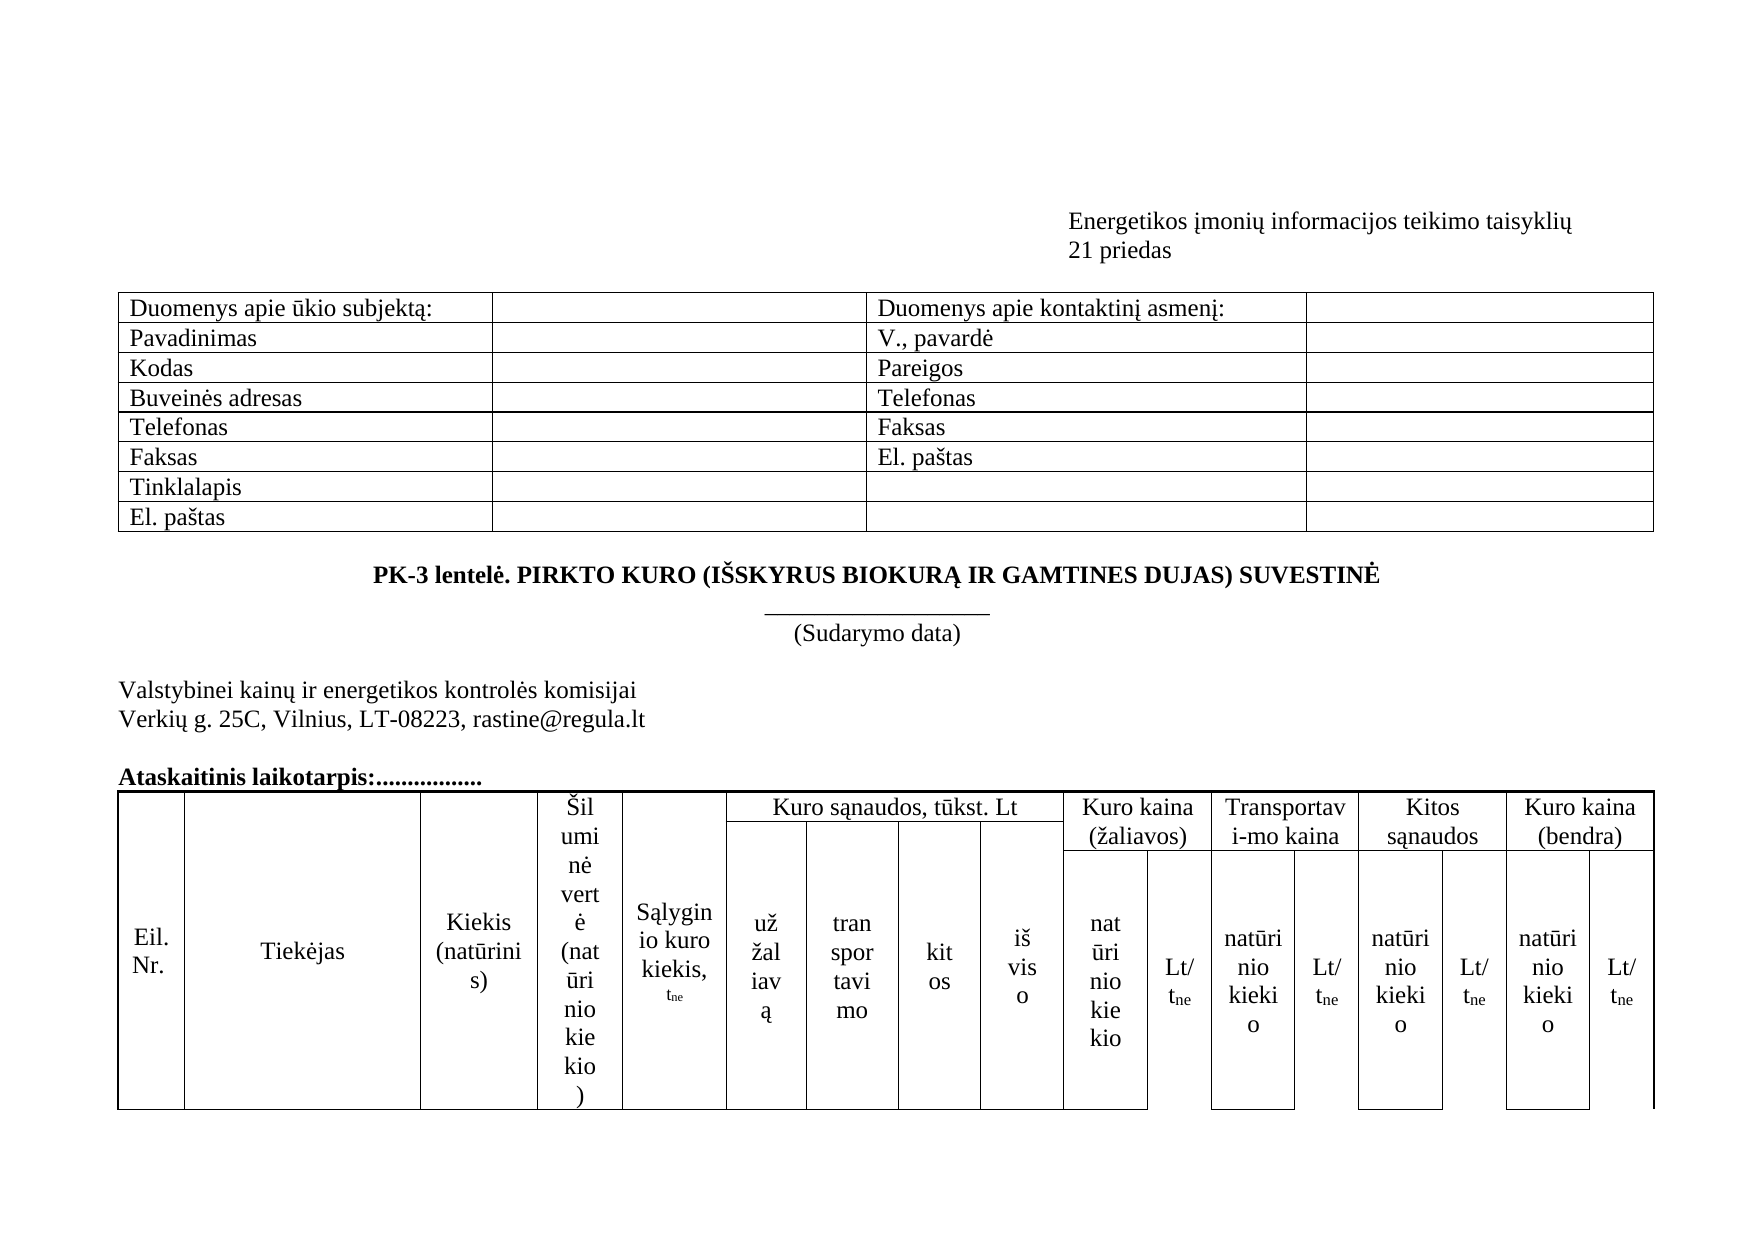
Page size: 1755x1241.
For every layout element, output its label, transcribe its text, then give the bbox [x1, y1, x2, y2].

table_header Eil. Nr. [119, 793, 184, 1109]
table_cell [1307, 502, 1653, 531]
table_cell El. paštas [119, 502, 492, 531]
table_cell [493, 383, 866, 411]
table_header Kuro kaina (bendra) [1507, 793, 1653, 850]
table_cell [493, 472, 866, 501]
table_cell Telefonas [867, 383, 1306, 411]
text Valstybinei kainų ir energetikos kontrolės komisijai [118, 675, 1636, 704]
table_cell Lt/tne [1295, 851, 1358, 1109]
text PK-3 lentelė. PIRKTO KURO (IŠSKYRUS BIOKURĄ IR GAMTINES DUJAS) SUVESTINĖ [118, 560, 1636, 589]
table_cell [1307, 472, 1653, 501]
table_cell [493, 442, 866, 471]
table_cell natūrinio kiekio [1212, 851, 1294, 1109]
table_header Tiekėjas [185, 793, 420, 1109]
table_cell [1307, 413, 1653, 441]
table_header Kuro kaina (žaliavos) [1064, 793, 1211, 850]
table_cell [1307, 353, 1653, 382]
table_cell natūrinio kiekio [1064, 851, 1147, 1109]
table_cell natūrinio kiekio [1507, 851, 1589, 1109]
text Verkių g. 25C, Vilnius, LT-08223, rastine@regula.lt [118, 704, 1636, 733]
table_cell Tinklalapis [119, 472, 492, 501]
table_cell iš viso [981, 822, 1063, 1109]
table_cell Faksas [119, 442, 492, 471]
table_cell Lt/tne [1148, 851, 1211, 1109]
table_cell Faksas [867, 413, 1306, 441]
table_header Sąlyginio kuro kiekis, tne [623, 793, 726, 1109]
table_cell Kodas [119, 353, 492, 382]
text Ataskaitinis laikotarpis:................. [118, 762, 1636, 790]
table_cell [1307, 323, 1653, 352]
table_cell [1307, 383, 1653, 411]
table_cell [493, 323, 866, 352]
text __________________ [118, 589, 1636, 618]
text (Sudarymo data) [118, 618, 1636, 647]
text Energetikos įmonių informacijos teikimo taisyklių [1068, 206, 1636, 235]
table_cell Lt/tne [1590, 851, 1653, 1109]
table_cell [493, 413, 866, 441]
table_cell V., pavardė [867, 323, 1306, 352]
table_cell Lt/tne [1443, 851, 1506, 1109]
table_cell už žaliavą [727, 822, 806, 1109]
table_cell kitos [899, 822, 980, 1109]
table_cell natūrinio kiekio [1359, 851, 1442, 1109]
table_header Šiluminė vertė (natūrinio kiekio) [538, 793, 622, 1109]
table_header [493, 293, 866, 322]
table_cell [867, 502, 1306, 531]
table_header Kitos sąnaudos [1359, 793, 1506, 850]
table_cell [493, 502, 866, 531]
table_cell Pavadinimas [119, 323, 492, 352]
table_header Duomenys apie kontaktinį asmenį: [867, 293, 1306, 322]
table_cell Pareigos [867, 353, 1306, 382]
table_cell transportavimo [807, 822, 898, 1109]
text 21 priedas [1068, 235, 1636, 263]
table_cell [867, 472, 1306, 501]
table_header Kuro sąnaudos, tūkst. Lt [727, 793, 1063, 821]
table_cell [1307, 442, 1653, 471]
table_cell [493, 353, 866, 382]
table_cell Telefonas [119, 413, 492, 441]
table_header Transportavi-mo kaina [1212, 793, 1358, 850]
table_header Kiekis (natūrinis) [421, 793, 537, 1109]
table_cell El. paštas [867, 442, 1306, 471]
table_header [1307, 293, 1653, 322]
table_header Duomenys apie ūkio subjektą: [119, 293, 492, 322]
table_cell Buveinės adresas [119, 383, 492, 411]
